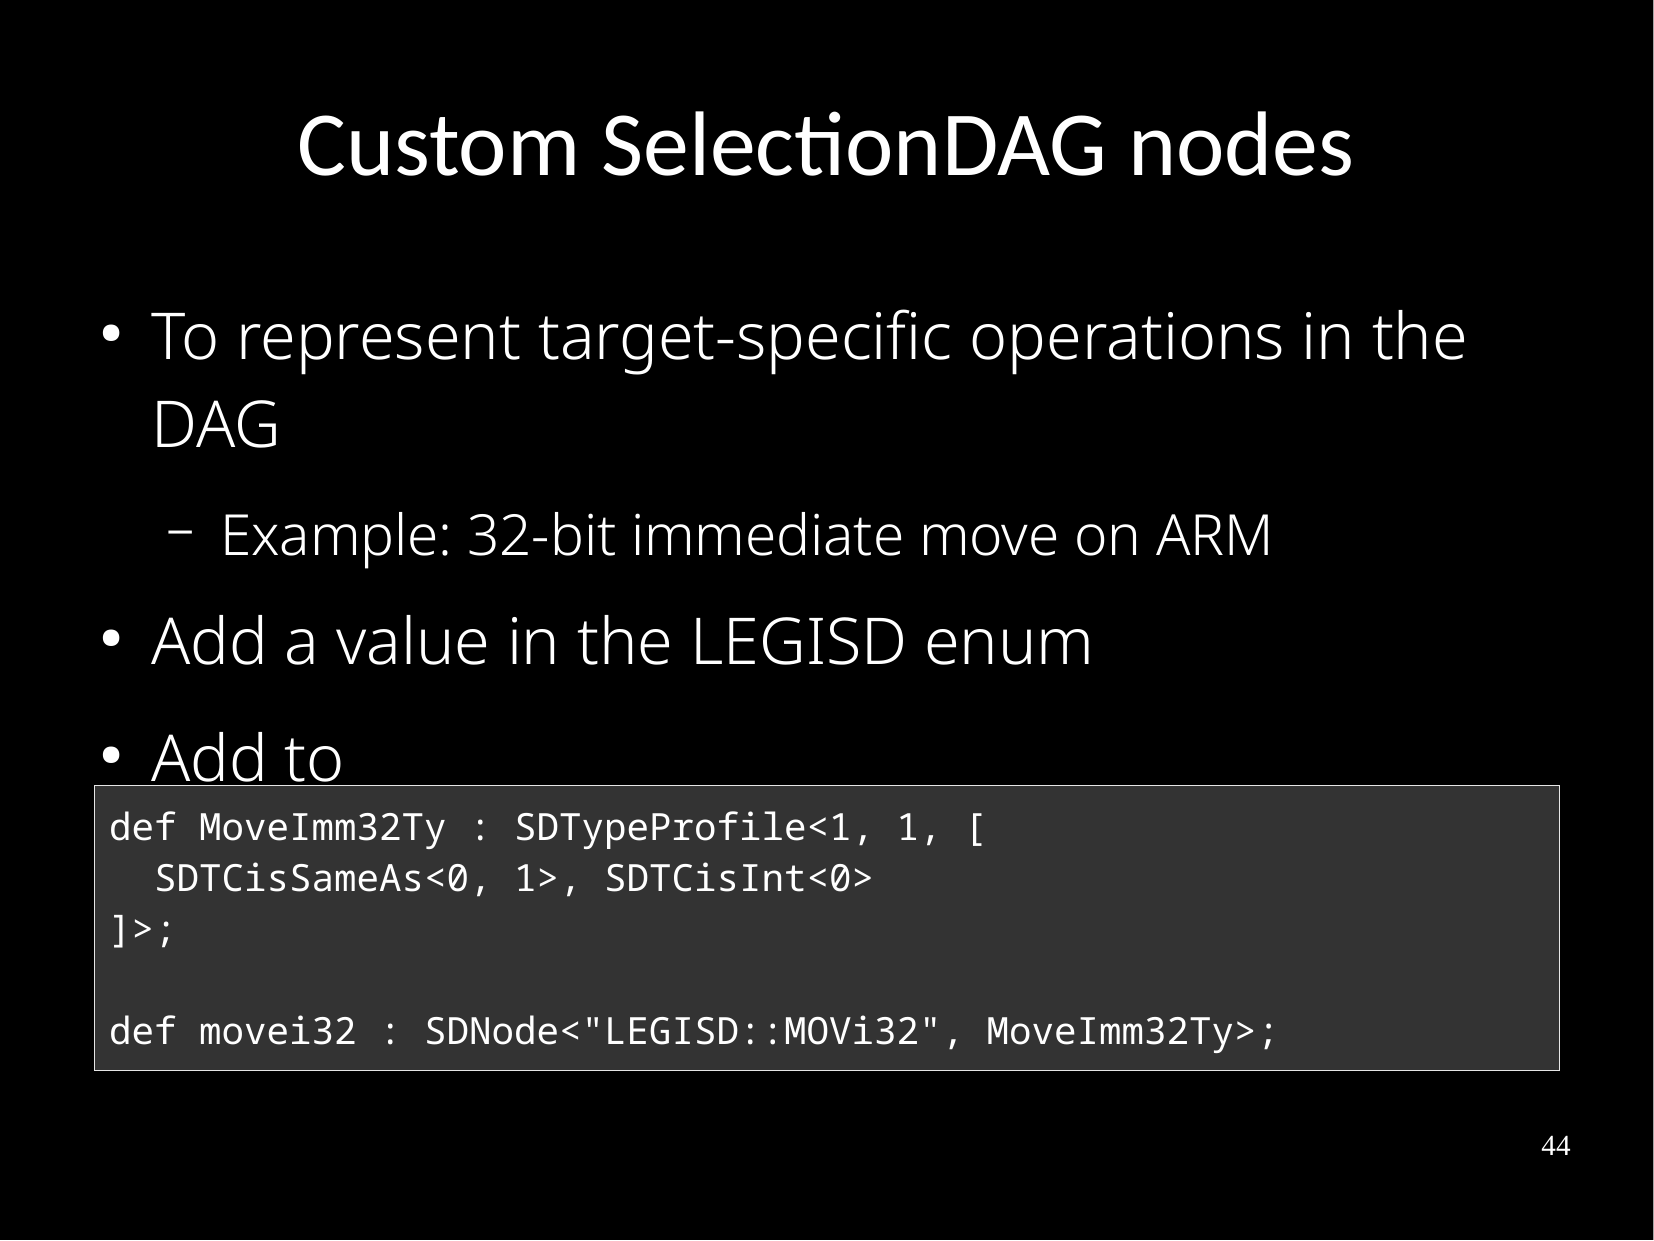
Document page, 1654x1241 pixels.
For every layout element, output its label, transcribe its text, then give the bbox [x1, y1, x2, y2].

list To represent target-specific operations in the DAG Example: 32-bit immediate move on ARM Add a value in the LEGISD enum Add to LEGTargetLowering::getTargetNodeName() Add TableGen node definition: [82, 290, 1571, 1010]
title Custom SelectionDAG nodes [82, 49, 1571, 257]
text_box def MoveImm32Ty : SDTypeProfile<1, 1, [ SDTCisSameAs<0, 1>, SDTCisInt<0> ]>; def movei32 : SDNode<"LEGISD::MOVi32", MoveImm32Ty>; [94, 785, 1560, 1003]
